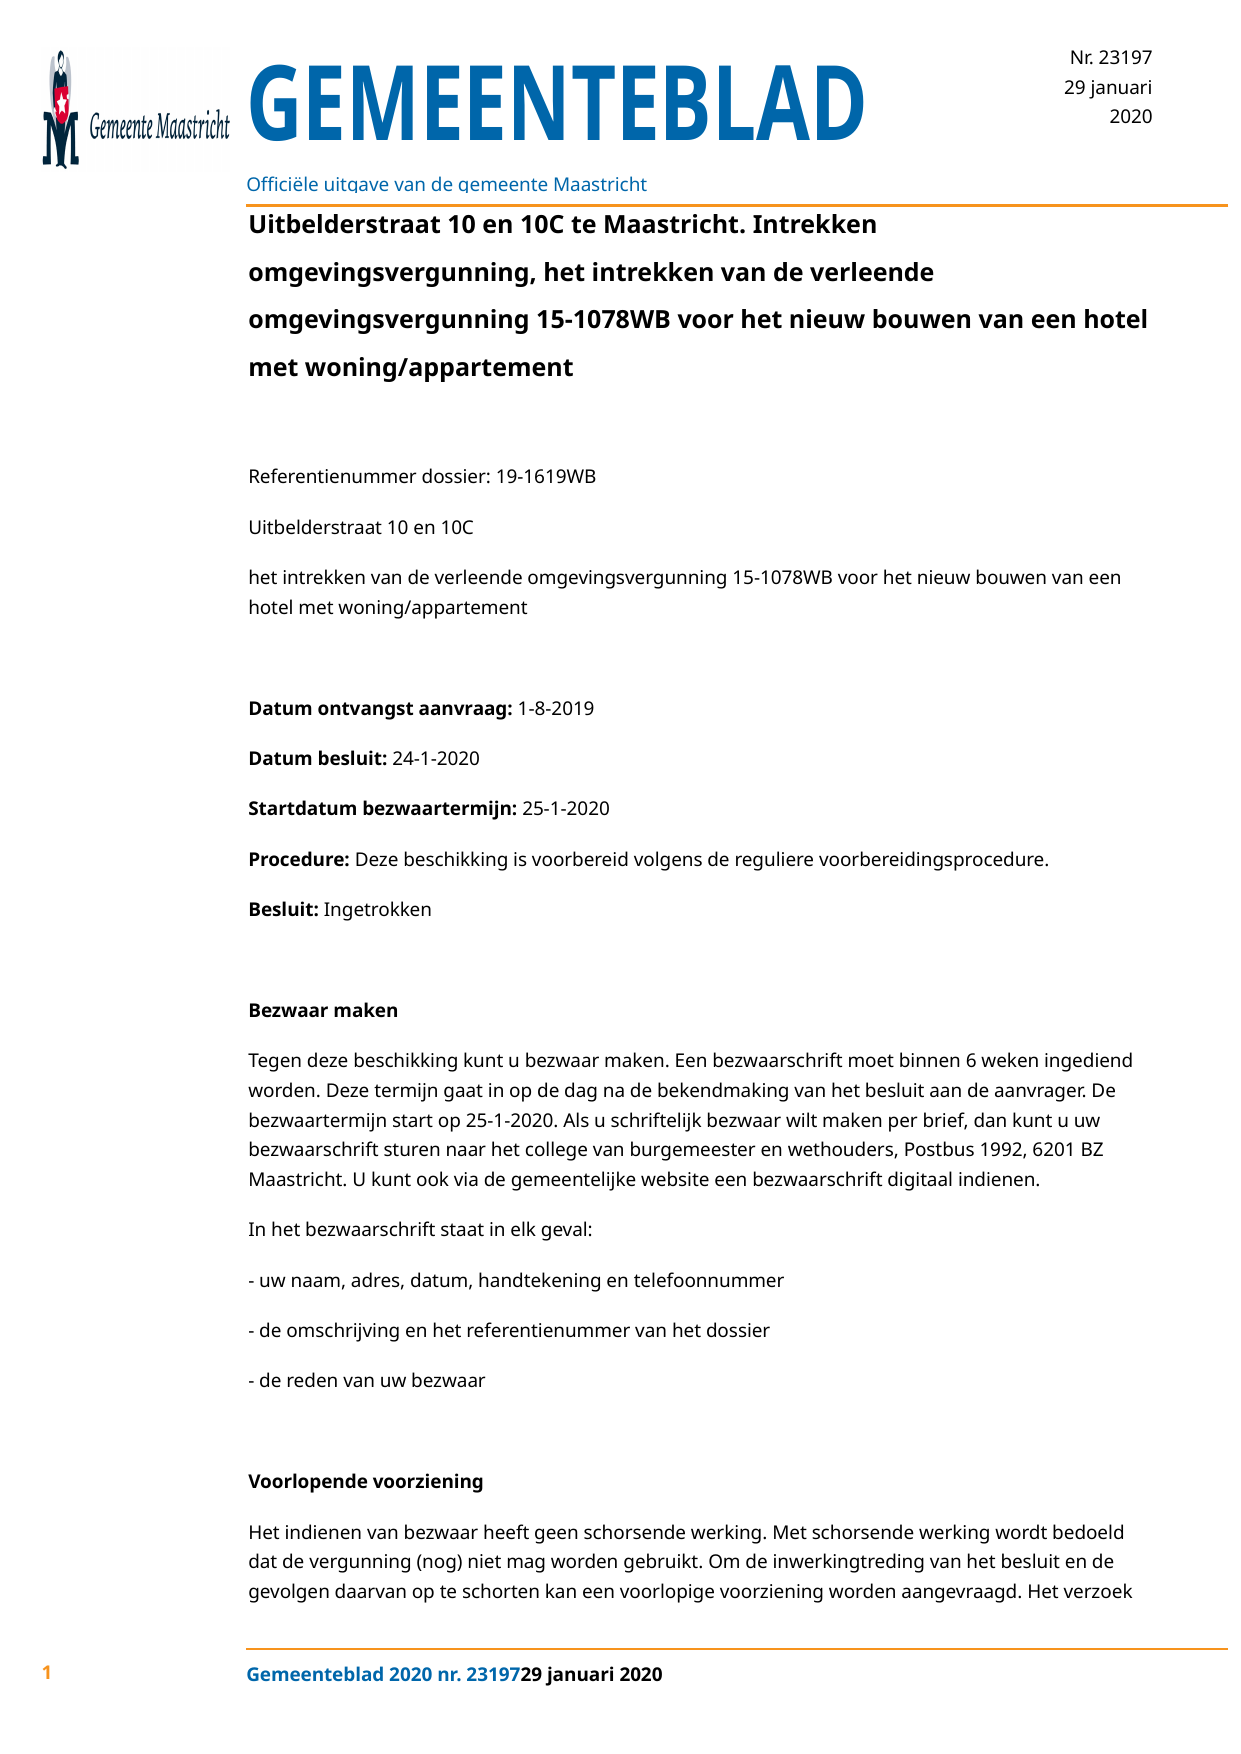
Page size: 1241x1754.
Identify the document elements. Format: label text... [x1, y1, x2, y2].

text Het indienen van bezwaar heeft geen schorsende werking. Met schorsende werking wordt bedoeld dat de vergunning (nog) niet mag worden gebruikt. Om de inwerkingtreding van het besluit en de gevolgen daarvan op te schorten kan een voorlopige voorziening worden aangevraagd. Het verzoek [248, 1519, 1152, 1604]
text Bezwaar maken [248, 997, 1152, 1023]
text het intrekken van de verleende omgevingsvergunning 15-1078WB voor het nieuw bouwen van een hotel met woning/appartement [248, 564, 1152, 620]
text - de omschrijving en het referentienummer van het dossier [248, 1317, 1152, 1343]
text - de reden van uw bezwaar [248, 1368, 1152, 1393]
text Uitbelderstraat 10 en 10C [248, 514, 1152, 540]
text - uw naam, adres, datum, handtekening en telefoonnummer [248, 1267, 1152, 1293]
text In het bezwaarschrift staat in elk geval: [248, 1216, 1152, 1242]
text Voorlopende voorziening [248, 1468, 1152, 1494]
text Uitbelderstraat 10 en 10C te Maastricht. Intrekken omgevingsvergunning, het intrekken van de verleende omgevingsvergunning 15-1078WB voor het nieuw bouwen van een hotel met woning/appartement [248, 207, 1152, 384]
text Referentienummer dossier: 19-1619WB [248, 463, 1152, 489]
text Tegen deze beschikking kunt u bezwaar maken. Een bezwaarschrift moet binnen 6 weken ingediend worden. Deze termijn gaat in op de dag na de bekendmaking van het besluit aan de aanvrager. De bezwaartermijn start op 25-1-2020. Als u schriftelijk bezwaar wilt maken per brief, dan kunt u uw bezwaarschrift sturen naar het college van burgemeester en wethouders, Postbus 1992, 6201 BZ Maastricht. U kunt ook via de gemeentelijke website een bezwaarschrift digitaal indienen. [248, 1048, 1152, 1192]
text Procedure: Deze beschikking is voorbereid volgens de reguliere voorbereidingsprocedure. [248, 846, 1152, 872]
text Besluit: Ingetrokken [248, 896, 1152, 922]
picture [41, 47, 231, 172]
text Startdatum bezwaartermijn: 25-1-2020 [248, 796, 1152, 821]
text Datum ontvangst aanvraag: 1-8-2019 [248, 695, 1152, 721]
text Datum besluit: 24-1-2020 [248, 745, 1152, 771]
